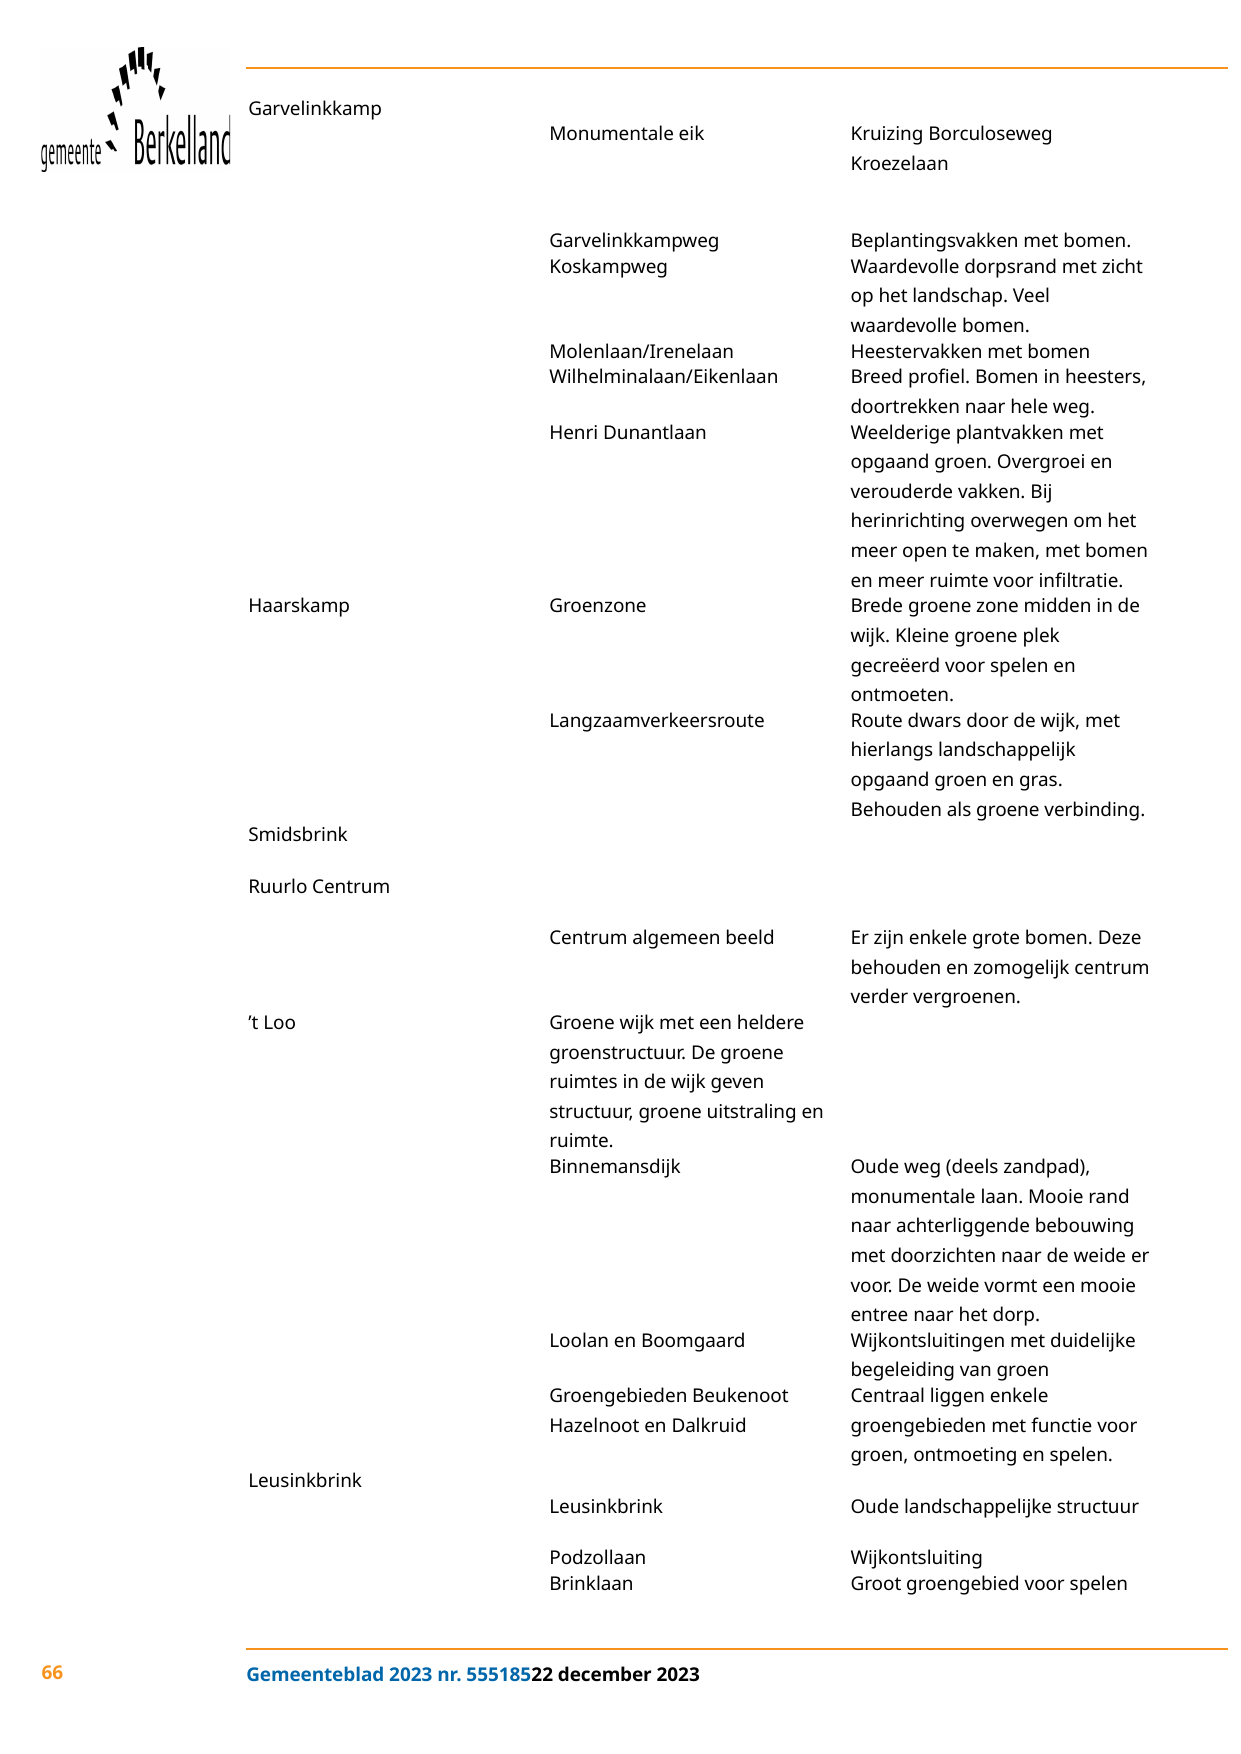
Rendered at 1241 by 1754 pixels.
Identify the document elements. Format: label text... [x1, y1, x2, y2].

table_cell Langzaamverkeersroute [549, 707, 850, 822]
table_cell [248, 707, 549, 822]
table_cell [549, 847, 850, 873]
table_cell Breed profiel. Bomen in heesters, doortrekken naar hele weg. [850, 364, 1152, 419]
table_cell Centraal liggen enkele groengebieden met functie voor groen, ontmoeting en spelen. [850, 1383, 1152, 1467]
table_cell Beplantingsvakken met bomen. [850, 227, 1152, 253]
table_cell [549, 202, 850, 227]
table_cell [248, 925, 549, 1009]
table_cell Heestervakken met bomen [850, 338, 1152, 364]
table_cell ’t Loo [248, 1009, 549, 1153]
table_cell [248, 121, 549, 176]
table_cell [850, 847, 1152, 873]
table_cell Smidsbrink [248, 822, 549, 847]
table_cell Monumentale eik [549, 121, 850, 176]
table_cell [248, 1570, 549, 1596]
table_cell [248, 364, 549, 419]
table_cell Leusinkbrink [549, 1493, 850, 1519]
table_cell Groengebieden Beukenoot Hazelnoot en Dalkruid [549, 1383, 850, 1467]
table_cell [850, 1467, 1152, 1493]
table_cell [248, 847, 549, 873]
table_cell Ruurlo Centrum [248, 873, 549, 899]
table_cell Binnemansdijk [549, 1154, 850, 1327]
table_cell [248, 899, 549, 924]
table_cell [850, 822, 1152, 847]
table_cell [549, 176, 850, 202]
table_cell Route dwars door de wijk, met hierlangs landschappelijk opgaand groen en gras. Behouden als groene verbinding. [850, 707, 1152, 822]
table_cell Loolan en Boomgaard [549, 1327, 850, 1382]
table_cell [850, 1519, 1152, 1544]
table_cell [248, 1493, 549, 1519]
table_cell [850, 899, 1152, 924]
table_cell [248, 419, 549, 593]
table_cell Groene wijk met een heldere groenstructuur. De groene ruimtes in de wijk geven structuur, groene uitstraling en ruimte. [549, 1009, 850, 1153]
table_cell Groenzone [549, 593, 850, 707]
table_cell Centrum algemeen beeld [549, 925, 850, 1009]
table_cell [850, 95, 1152, 121]
table_cell Garvelinkkampweg [549, 227, 850, 253]
table_cell Groot groengebied voor spelen [850, 1570, 1152, 1596]
table_cell [248, 227, 549, 253]
table_cell Molenlaan/Irenelaan [549, 338, 850, 364]
table_cell Henri Dunantlaan [549, 419, 850, 593]
table_cell [248, 253, 549, 338]
table_cell [850, 176, 1152, 202]
table_cell [248, 1383, 549, 1467]
table_cell Wijkontsluitingen met duidelijke begeleiding van groen [850, 1327, 1152, 1382]
table_cell [549, 822, 850, 847]
picture [41, 47, 231, 172]
table_cell [850, 1009, 1152, 1153]
table_cell Podzollaan [549, 1545, 850, 1570]
table_cell [549, 873, 850, 899]
table_cell [549, 95, 850, 121]
table_cell [850, 202, 1152, 227]
table_cell [248, 338, 549, 364]
table_cell [549, 899, 850, 924]
table_cell Er zijn enkele grote bomen. Deze behouden en zomogelijk centrum verder vergroenen. [850, 925, 1152, 1009]
table_cell Brede groene zone midden in de wijk. Kleine groene plek gecreëerd voor spelen en ontmoeten. [850, 593, 1152, 707]
table_cell Oude weg (deels zandpad), monumentale laan. Mooie rand naar achterliggende bebouwing met doorzichten naar de weide er voor. De weide vormt een mooie entree naar het dorp. [850, 1154, 1152, 1327]
table_cell [248, 1327, 549, 1382]
table_cell [248, 1545, 549, 1570]
table_cell Wilhelminalaan/Eikenlaan [549, 364, 850, 419]
table_cell [549, 1467, 850, 1493]
table_cell [248, 176, 549, 202]
table_cell [248, 202, 549, 227]
table_cell [248, 1154, 549, 1327]
table_cell Weelderige plantvakken met opgaand groen. Overgroei en verouderde vakken. Bij herinrichting overwegen om het meer open te maken, met bomen en meer ruimte voor infiltratie. [850, 419, 1152, 593]
table_cell [549, 1519, 850, 1544]
table_cell Haarskamp [248, 593, 549, 707]
table_cell Leusinkbrink [248, 1467, 549, 1493]
table_cell Garvelinkkamp [248, 95, 549, 121]
table_cell Wijkontsluiting [850, 1545, 1152, 1570]
table_cell Oude landschappelijke structuur [850, 1493, 1152, 1519]
table_cell [850, 873, 1152, 899]
table_cell Brinklaan [549, 1570, 850, 1596]
table_cell [248, 1519, 549, 1544]
table_cell Kruizing Borculoseweg Kroezelaan [850, 121, 1152, 176]
table_cell Waardevolle dorpsrand met zicht op het landschap. Veel waardevolle bomen. [850, 253, 1152, 338]
table_cell Koskampweg [549, 253, 850, 338]
